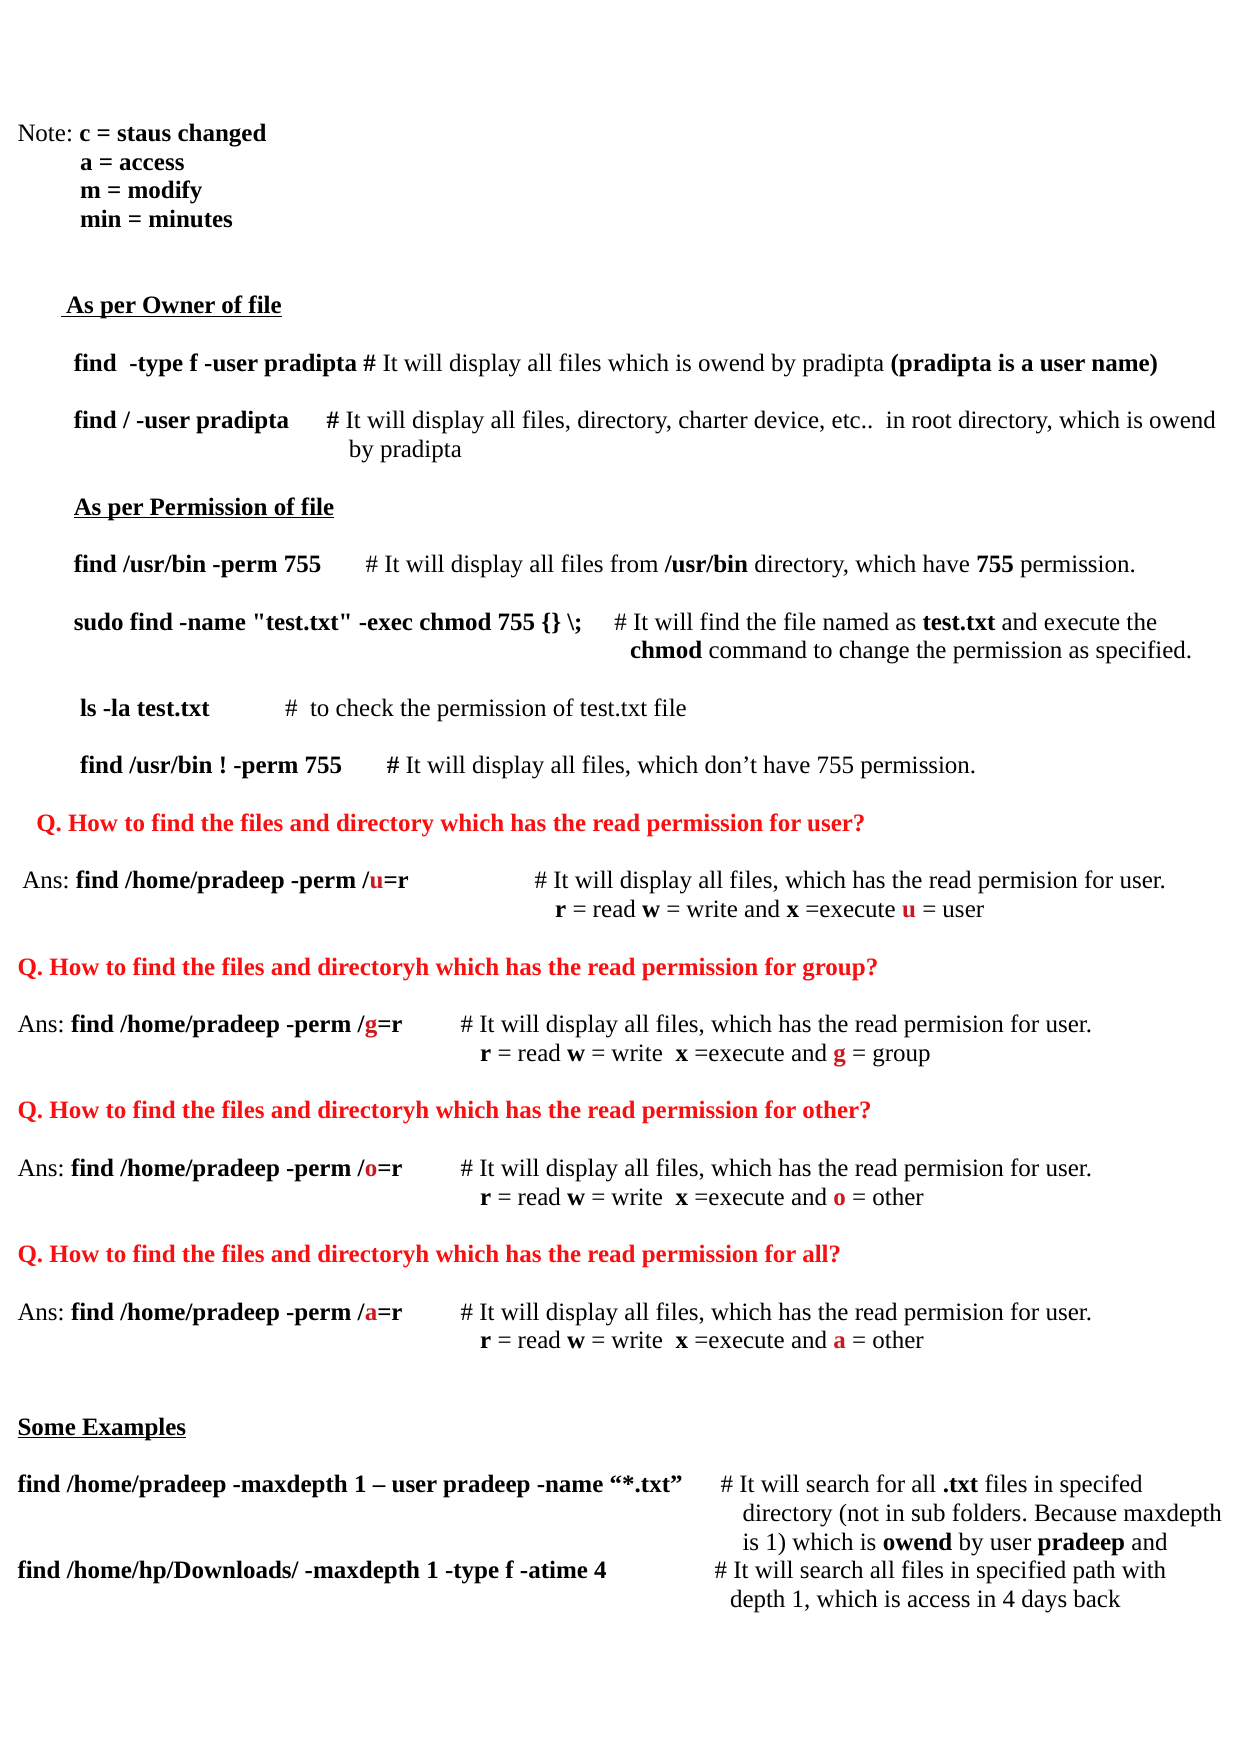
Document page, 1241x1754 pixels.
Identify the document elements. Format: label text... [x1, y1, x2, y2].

text find /home/pradeep -maxdepth 1 – user pradeep -name “*.txt” # It will search for all .txt files in specifed [17, 1469, 1222, 1498]
text As per Owner of file [17, 291, 1222, 319]
text Ans: find /home/pradeep -perm /u=r # It will display all files, which has the read permision for user. [17, 866, 1222, 894]
text As per Permission of file [17, 492, 1222, 521]
text find -type f -user pradipta # It will display all files which is owend by pradipta (pradipta is a user name) [17, 348, 1222, 377]
text by pradipta [17, 434, 1222, 463]
text Q. How to find the files and directoryh which has the read permission for group? [17, 952, 1222, 981]
text r = read w = write x =execute and o = other [17, 1182, 1222, 1211]
text r = read w = write x =execute and g = group [17, 1038, 1222, 1067]
text depth 1, which is access in 4 days back [17, 1584, 1222, 1613]
text find /usr/bin -perm 755 # It will display all files from /usr/bin directory, which have 755 permission. [17, 549, 1222, 578]
text Q. How to find the files and directory which has the read permission for user? [17, 808, 1222, 837]
text find /home/hp/Downloads/ -maxdepth 1 -type f -atime 4 # It will search all files in specified path with [17, 1556, 1222, 1584]
text Ans: find /home/pradeep -perm /g=r # It will display all files, which has the read permision for user. [17, 1009, 1222, 1038]
text Note: c = staus changed [17, 118, 1222, 147]
text a = access [17, 147, 1222, 176]
text Q. How to find the files and directoryh which has the read permission for other? [17, 1096, 1222, 1124]
text find / -user pradipta # It will display all files, directory, charter device, etc.. in root directory, which is owend [17, 406, 1222, 434]
text directory (not in sub folders. Because maxdepth [17, 1498, 1222, 1527]
text r = read w = write and x =execute u = user [17, 894, 1222, 923]
text is 1) which is owend by user pradeep and [17, 1527, 1222, 1556]
text Some Examples [17, 1412, 1222, 1441]
text Ans: find /home/pradeep -perm /o=r # It will display all files, which has the read permision for user. [17, 1153, 1222, 1182]
text ls -la test.txt # to check the permission of test.txt file [17, 693, 1222, 722]
text r = read w = write x =execute and a = other [17, 1326, 1222, 1354]
text min = minutes [17, 204, 1222, 233]
text sudo find -name "test.txt" -exec chmod 755 {} \; # It will find the file named as test.txt and execute the [17, 607, 1222, 636]
text Ans: find /home/pradeep -perm /a=r # It will display all files, which has the read permision for user. [17, 1297, 1222, 1326]
text m = modify [17, 176, 1222, 204]
text chmod command to change the permission as specified. [17, 636, 1222, 664]
text Q. How to find the files and directoryh which has the read permission for all? [17, 1239, 1222, 1268]
text find /usr/bin ! -perm 755 # It will display all files, which don’t have 755 permission. [17, 751, 1222, 779]
